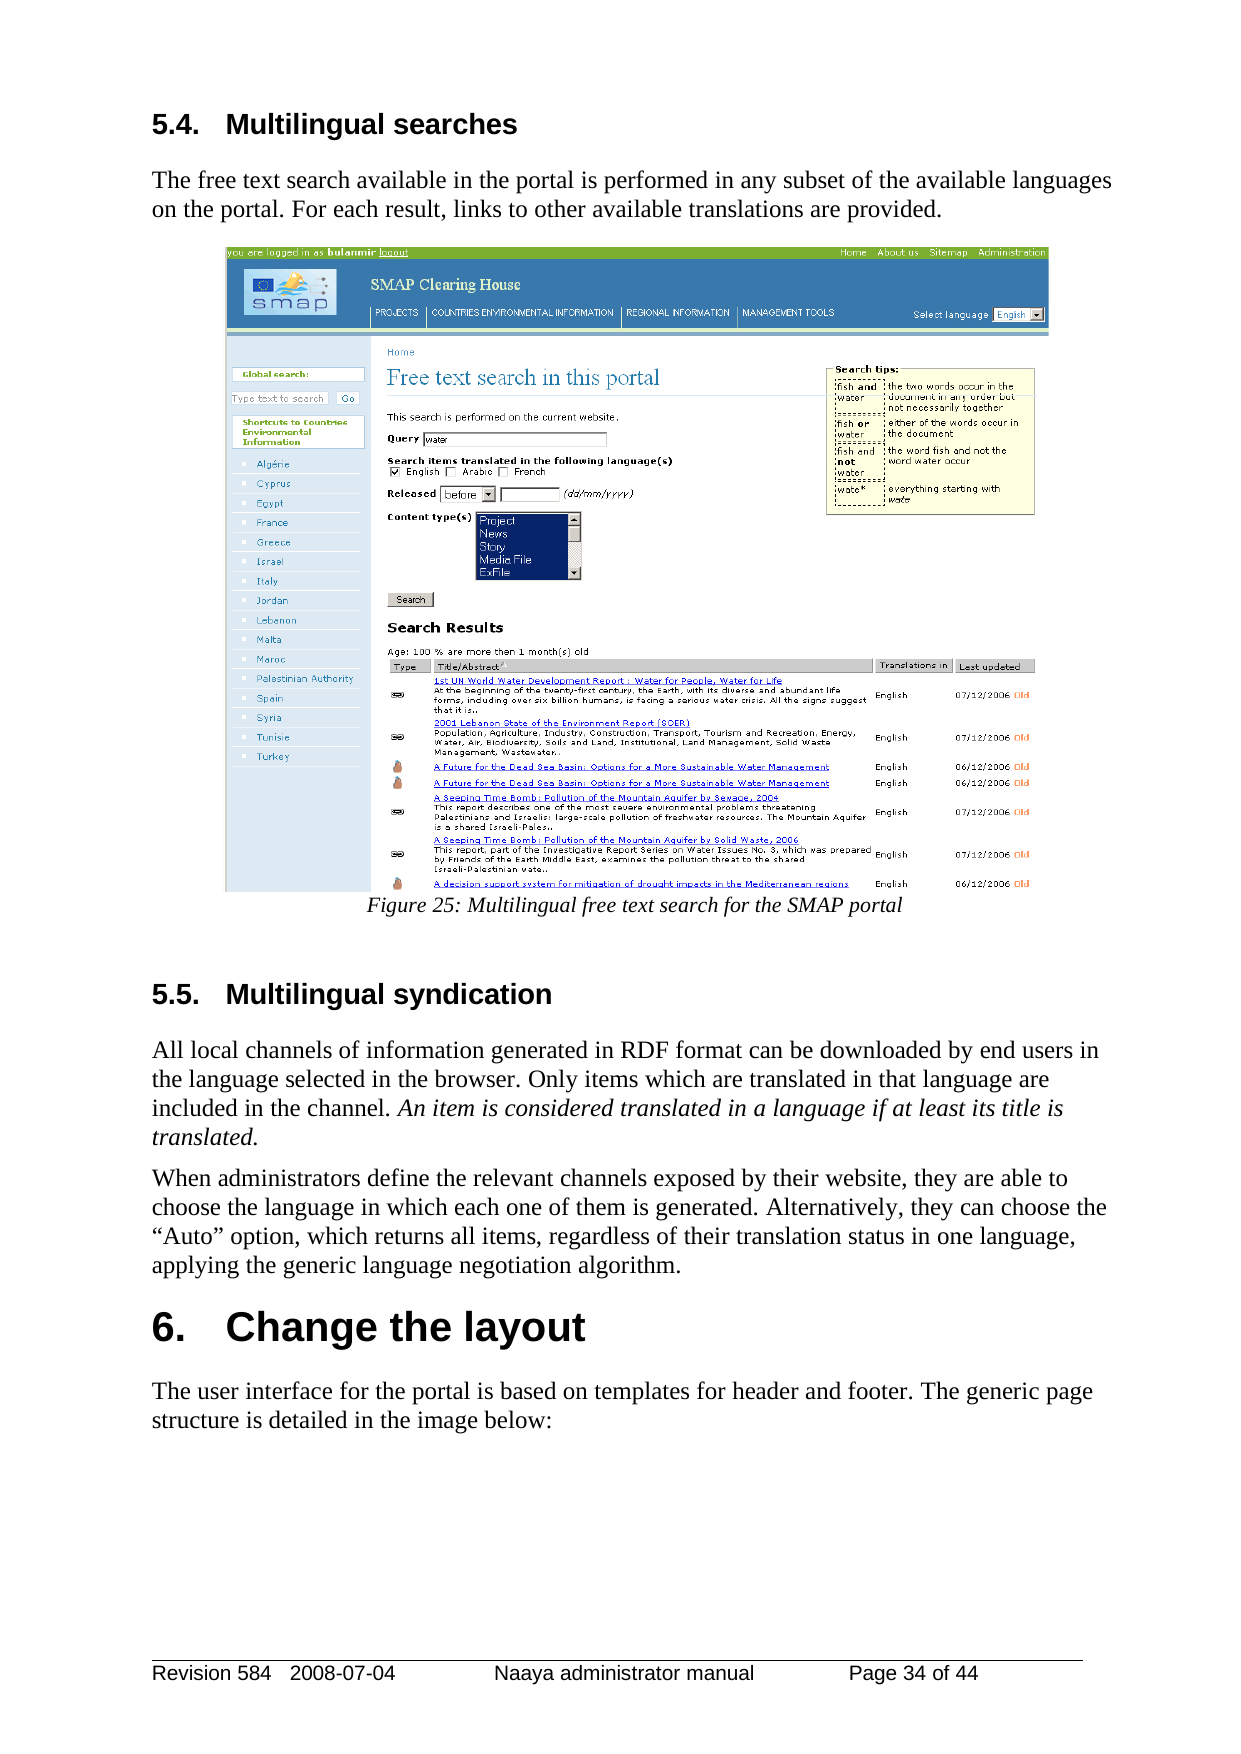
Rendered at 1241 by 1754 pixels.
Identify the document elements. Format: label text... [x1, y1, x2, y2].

subtitle Change the layout [151, 1303, 1120, 1351]
text When administrators define the relevant channels exposed by their website, they are able to choose the language in which each one of them is generated. Alternatively, they can choose the “Auto” option, which returns all items, regardless of their translation status in one language, applying the generic language negotiation algorithm. [152, 1163, 1120, 1279]
text Figure 25: Multilingual free text search for the SMAP portal [223, 892, 1048, 917]
text All local channels of information generated in RDF format can be downloaded by end users in the language selected in the browser. Only items which are translated in that language are included in the channel. An item is considered translated in a language if at least its title is translated. [152, 1035, 1120, 1151]
subtitle Multilingual syndication [152, 977, 1120, 1010]
text The free text search available in the portal is performed in any subset of the available languages on the portal. For each result, links to other available translations are provided. [152, 165, 1120, 223]
text The user interface for the portal is based on templates for header and footer. The generic page structure is detailed in the image below: [152, 1376, 1120, 1434]
subtitle Multilingual searches [152, 107, 1120, 140]
